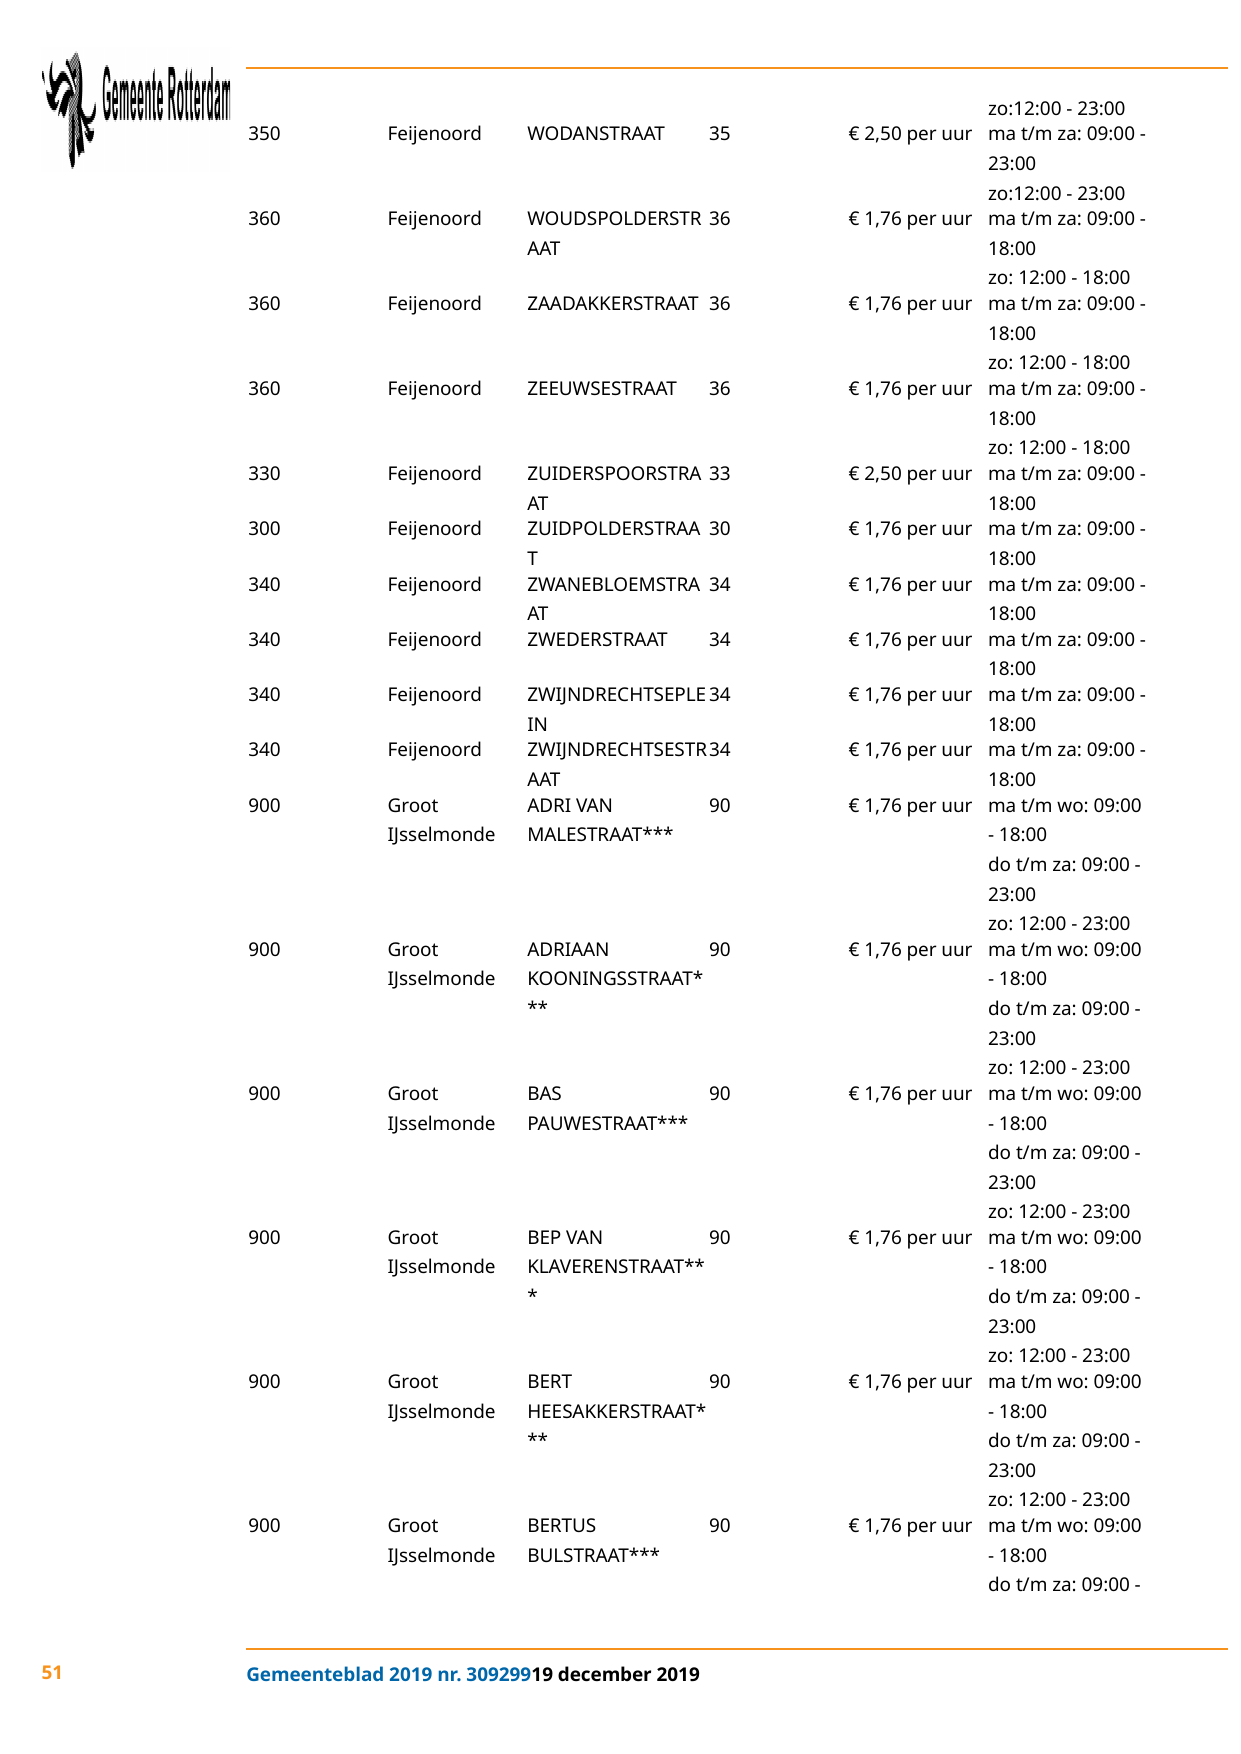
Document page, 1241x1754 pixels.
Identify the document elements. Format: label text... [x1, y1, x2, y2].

table_cell Feijenoord [388, 737, 527, 792]
table_cell WOUDSPOLDERSTRAAT [527, 205, 709, 290]
table_cell 360 [248, 375, 387, 460]
table_cell 340 [248, 626, 387, 681]
table_cell ma t/m za: 09:00 - 18:00 zo: 12:00 - 18:00 [988, 290, 1152, 375]
table_cell BERT HEESAKKERSTRAAT*** [527, 1368, 709, 1512]
table_cell WODANSTRAAT [527, 121, 709, 205]
table_cell € 1,76 per uur [848, 681, 988, 737]
table_cell 900 [248, 1080, 387, 1224]
table_cell ma t/m za: 09:00 - 18:00 zo: 12:00 - 18:00 [988, 205, 1152, 290]
table_cell Feijenoord [388, 375, 527, 460]
table_cell 35 [709, 121, 848, 205]
table_cell ZWANEBLOEMSTRAAT [527, 571, 709, 626]
table_cell [388, 95, 527, 121]
table_cell 90 [709, 1368, 848, 1512]
table_cell Groot IJsselmonde [388, 1512, 527, 1597]
table_cell 900 [248, 1224, 387, 1368]
table_cell ma t/m za: 09:00 - 18:00 zo: 12:00 - 18:00 [988, 375, 1152, 460]
table_cell ma t/m za: 09:00 - 18:00 [988, 515, 1152, 571]
table_cell Groot IJsselmonde [388, 936, 527, 1080]
table_cell ma t/m za: 09:00 - 18:00 [988, 571, 1152, 626]
table_cell Groot IJsselmonde [388, 1080, 527, 1224]
table_cell 90 [709, 1080, 848, 1224]
table_cell € 1,76 per uur [848, 626, 988, 681]
table_cell ma t/m wo: 09:00 - 18:00 do t/m za: 09:00 - 23:00 zo: 12:00 - 23:00 [988, 1080, 1152, 1224]
table_cell Groot IJsselmonde [388, 1368, 527, 1512]
table_cell 30 [709, 515, 848, 571]
table_cell € 1,76 per uur [848, 936, 988, 1080]
table_cell ZUIDPOLDERSTRAAT [527, 515, 709, 571]
table_cell € 1,76 per uur [848, 737, 988, 792]
table_cell ma t/m za: 09:00 - 18:00 [988, 460, 1152, 515]
table_cell Feijenoord [388, 626, 527, 681]
table_cell 34 [709, 571, 848, 626]
table_cell Groot IJsselmonde [388, 792, 527, 936]
table_cell ma t/m wo: 09:00 - 18:00 do t/m za: 09:00 - 23:00 zo: 12:00 - 23:00 [988, 1368, 1152, 1512]
table_cell € 1,76 per uur [848, 1080, 988, 1224]
table_cell [248, 95, 387, 121]
table_cell ZUIDERSPOORSTRAAT [527, 460, 709, 515]
table_cell ma t/m za: 09:00 - 18:00 [988, 626, 1152, 681]
table_cell 350 [248, 121, 387, 205]
table_cell € 1,76 per uur [848, 290, 988, 375]
table_cell 33 [709, 460, 848, 515]
table_cell 36 [709, 375, 848, 460]
table_cell ZEEUWSESTRAAT [527, 375, 709, 460]
table_cell 90 [709, 1224, 848, 1368]
table_cell 300 [248, 515, 387, 571]
table_cell 360 [248, 290, 387, 375]
table_cell ma t/m wo: 09:00 - 18:00 do t/m za: 09:00 [988, 1512, 1152, 1597]
table_cell ma t/m wo: 09:00 - 18:00 do t/m za: 09:00 - 23:00 zo: 12:00 - 23:00 [988, 1224, 1152, 1368]
table_cell € 1,76 per uur [848, 792, 988, 936]
table_cell ZAADAKKERSTRAAT [527, 290, 709, 375]
table_cell 340 [248, 681, 387, 737]
table_cell € 1,76 per uur [848, 1368, 988, 1512]
table_cell 900 [248, 1368, 387, 1512]
table_cell BAS PAUWESTRAAT*** [527, 1080, 709, 1224]
table_cell € 1,76 per uur [848, 375, 988, 460]
picture [41, 47, 231, 172]
table_cell ZWIJNDRECHTSESTRAAT [527, 737, 709, 792]
table_cell 330 [248, 460, 387, 515]
table_cell BERTUS BULSTRAAT*** [527, 1512, 709, 1597]
table_cell [709, 95, 848, 121]
table_cell 900 [248, 792, 387, 936]
table_cell ma t/m wo: 09:00 - 18:00 do t/m za: 09:00 - 23:00 zo: 12:00 - 23:00 [988, 936, 1152, 1080]
table_cell [848, 95, 988, 121]
table_cell 900 [248, 1512, 387, 1597]
table_cell Feijenoord [388, 460, 527, 515]
table_cell 34 [709, 681, 848, 737]
table_cell [527, 95, 709, 121]
table_cell ZWIJNDRECHTSEPLEIN [527, 681, 709, 737]
table_cell 36 [709, 205, 848, 290]
table_cell ma t/m za: 09:00 - 18:00 [988, 737, 1152, 792]
table_cell € 2,50 per uur [848, 121, 988, 205]
table_cell € 2,50 per uur [848, 460, 988, 515]
table_cell € 1,76 per uur [848, 571, 988, 626]
table_cell Feijenoord [388, 571, 527, 626]
table_cell ADRI VAN MALESTRAAT*** [527, 792, 709, 936]
table_cell Feijenoord [388, 205, 527, 290]
table_cell Groot IJsselmonde [388, 1224, 527, 1368]
table_cell ma t/m za: 09:00 - 23:00 zo:12:00 - 23:00 [988, 121, 1152, 205]
table_cell € 1,76 per uur [848, 205, 988, 290]
table_cell 360 [248, 205, 387, 290]
table_cell 36 [709, 290, 848, 375]
table_cell Feijenoord [388, 290, 527, 375]
table_cell 34 [709, 626, 848, 681]
table_cell 90 [709, 792, 848, 936]
table_cell € 1,76 per uur [848, 1224, 988, 1368]
table_cell 340 [248, 737, 387, 792]
table_cell 90 [709, 936, 848, 1080]
table_cell 900 [248, 936, 387, 1080]
table_cell 90 [709, 1512, 848, 1597]
table_cell Feijenoord [388, 681, 527, 737]
table_cell ma t/m za: 09:00 - 18:00 [988, 681, 1152, 737]
table_cell € 1,76 per uur [848, 1512, 988, 1597]
table_cell 34 [709, 737, 848, 792]
table_cell Feijenoord [388, 515, 527, 571]
table_cell zo:12:00 - 23:00 [988, 95, 1152, 121]
table_cell 340 [248, 571, 387, 626]
table_cell ZWEDERSTRAAT [527, 626, 709, 681]
table_cell Feijenoord [388, 121, 527, 205]
table_cell € 1,76 per uur [848, 515, 988, 571]
table_cell ma t/m wo: 09:00 - 18:00 do t/m za: 09:00 - 23:00 zo: 12:00 - 23:00 [988, 792, 1152, 936]
table_cell ADRIAAN KOONINGSSTRAAT*** [527, 936, 709, 1080]
table_cell BEP VAN KLAVERENSTRAAT*** [527, 1224, 709, 1368]
